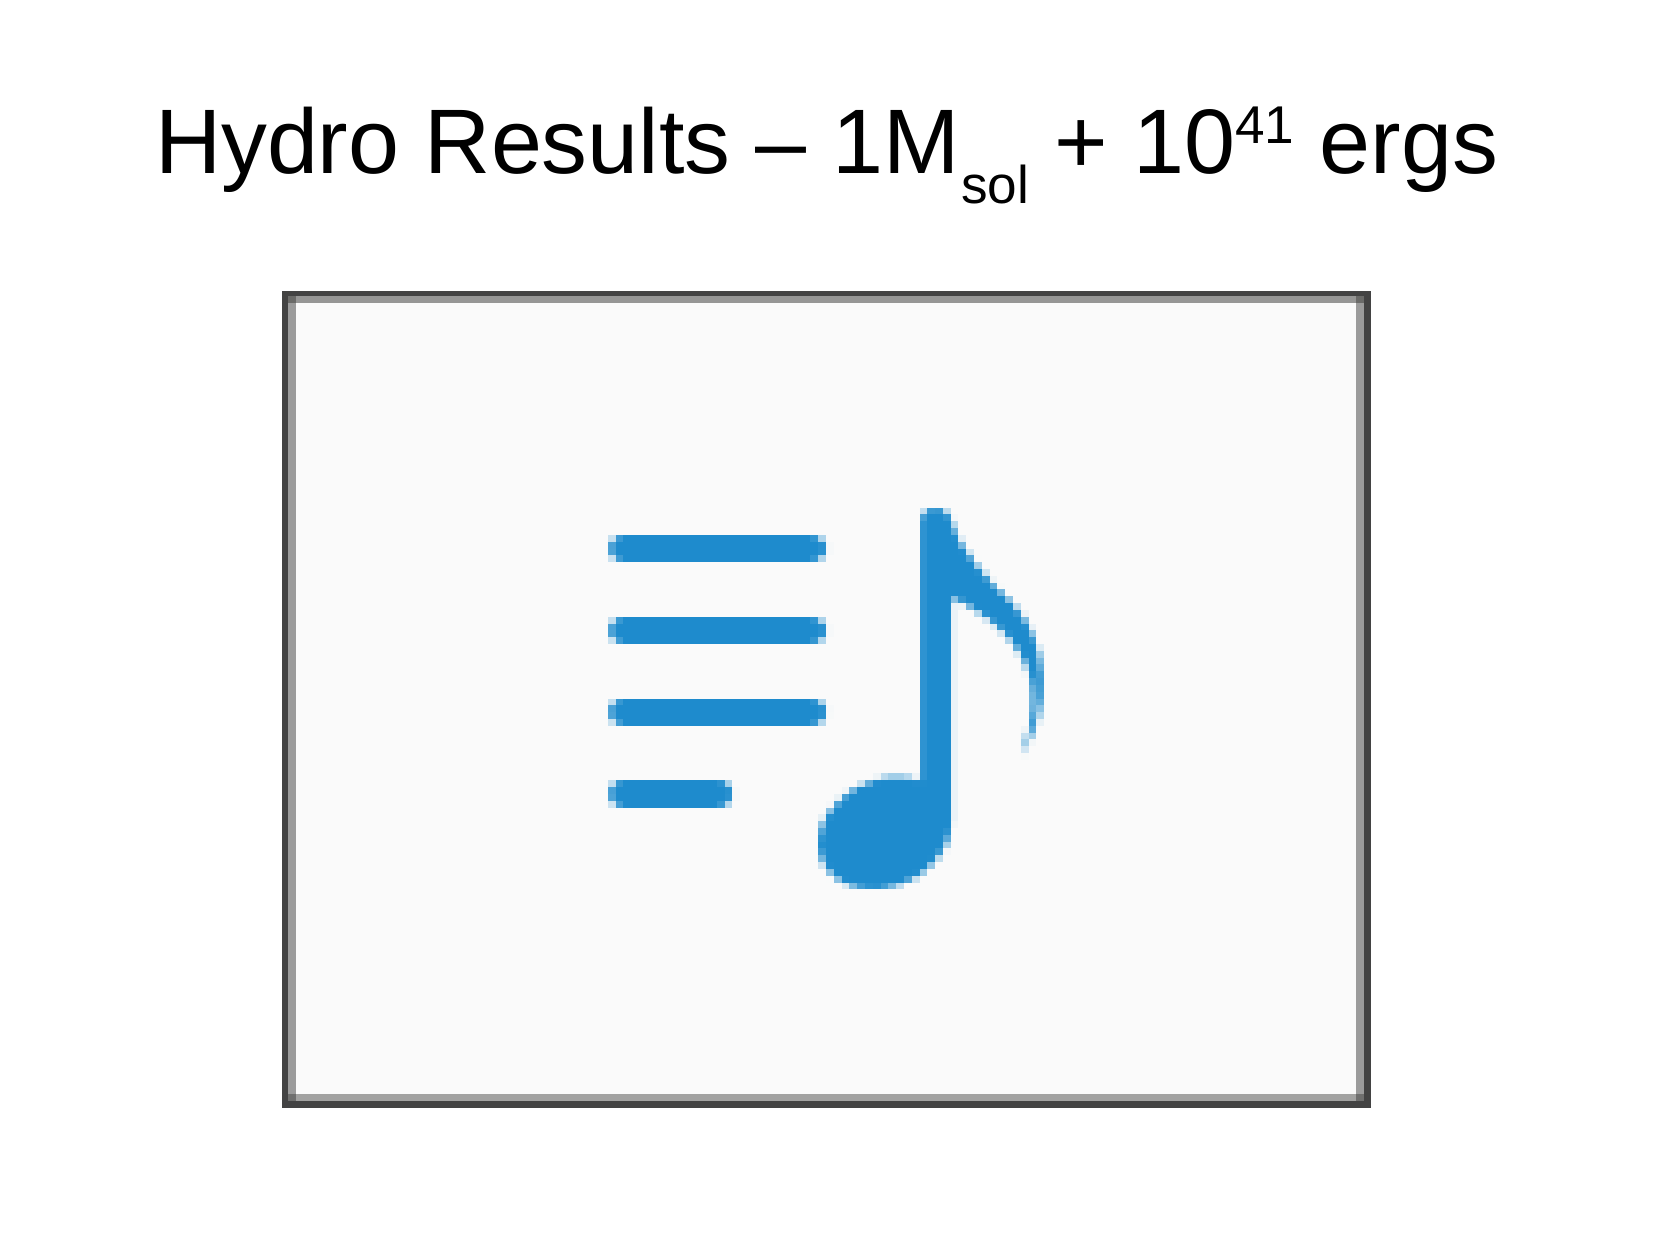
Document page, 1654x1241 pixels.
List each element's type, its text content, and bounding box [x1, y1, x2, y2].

text_box [281, 290, 1373, 1109]
title Hydro Results – 1Msol + 1041 ergs [82, 49, 1571, 257]
